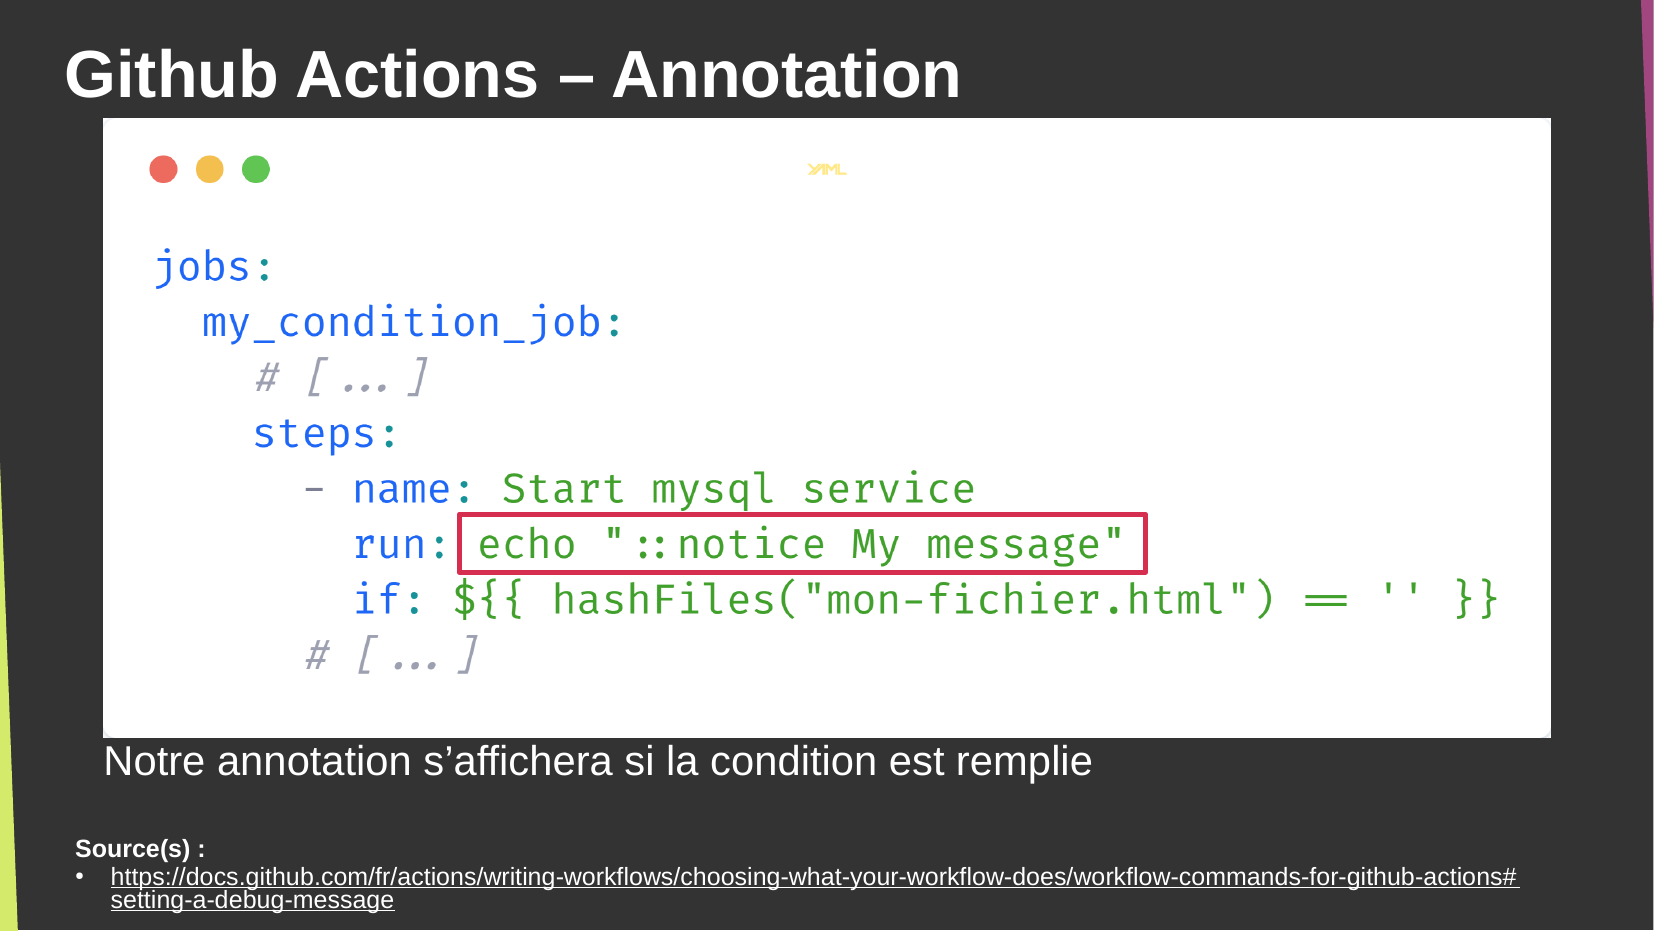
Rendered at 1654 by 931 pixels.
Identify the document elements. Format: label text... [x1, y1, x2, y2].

text_box Source(s) : https://docs.github.com/fr/actions/writing-workflows/choosing-what-your-workflow-does/workflow-commands-for-github-actions#setting-a-debug-message [60, 789, 1546, 899]
text_box 0 [1640, 0, 1654, 342]
text_box Notre annotation s’affichera si la condition est remplie [88, 730, 1223, 789]
title Github Actions – Annotation [64, 37, 1577, 119]
text_box [0, 463, 18, 931]
picture [103, 118, 1551, 738]
